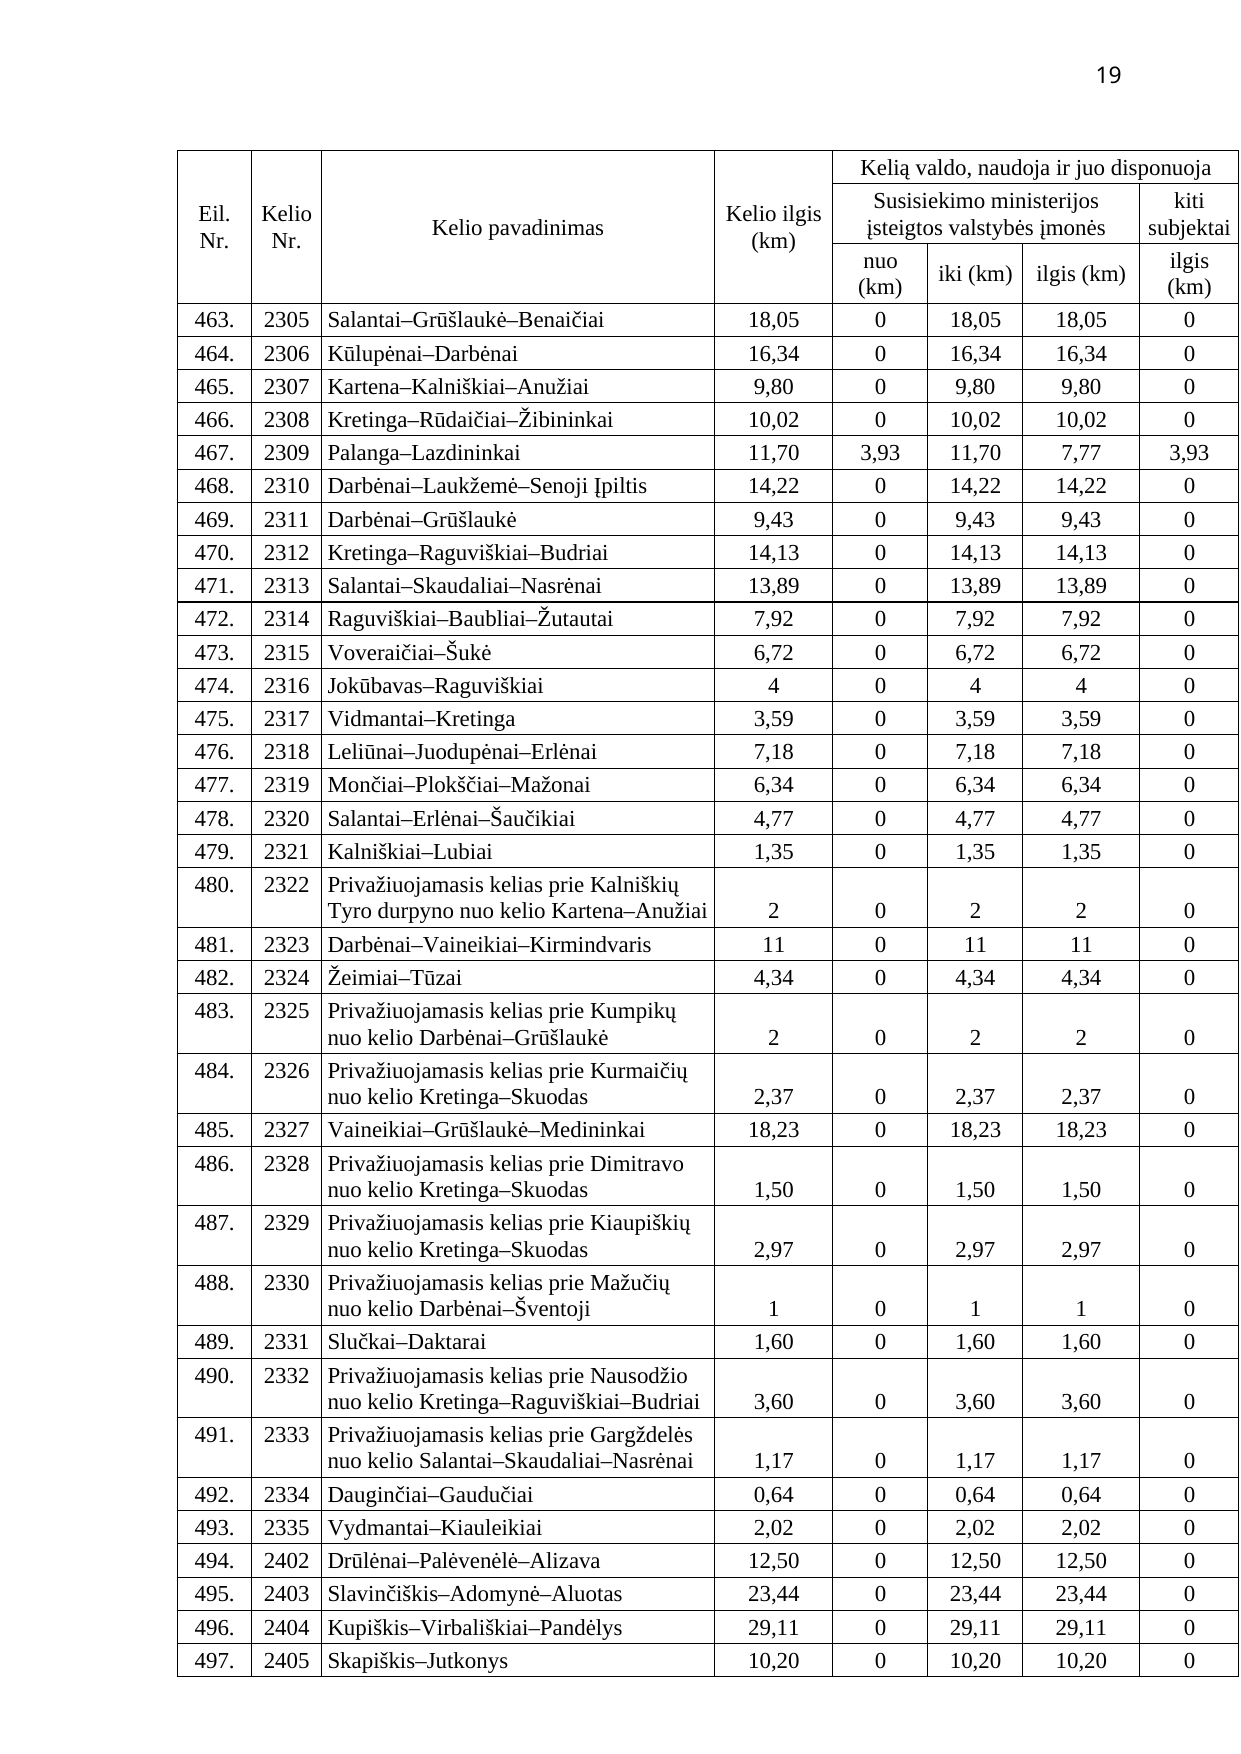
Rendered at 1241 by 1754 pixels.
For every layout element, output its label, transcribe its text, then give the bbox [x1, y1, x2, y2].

table_cell Kalniškiai–Lubiai [322, 835, 714, 867]
table_cell 0 [833, 503, 927, 535]
table_cell 7,92 [715, 603, 832, 635]
table_cell 4,77 [1023, 802, 1139, 834]
table_cell 2 [928, 868, 1022, 927]
table_cell 9,80 [1023, 370, 1139, 402]
table_cell 2326 [252, 1054, 321, 1112]
table_cell 475. [178, 702, 251, 734]
table_cell 0 [1140, 1418, 1238, 1477]
table_cell 482. [178, 961, 251, 993]
table_cell 11 [928, 928, 1022, 960]
table_cell 0 [833, 769, 927, 801]
table_cell 12,50 [928, 1544, 1022, 1577]
table_cell 486. [178, 1147, 251, 1205]
table_cell 488. [178, 1266, 251, 1324]
table_cell 12,50 [1023, 1544, 1139, 1577]
table_cell 0 [1140, 868, 1238, 927]
table_cell 2402 [252, 1544, 321, 1577]
table_cell 3,60 [1023, 1359, 1139, 1417]
table_cell 4 [715, 669, 832, 701]
table_cell 2404 [252, 1611, 321, 1643]
table_cell 7,18 [928, 735, 1022, 768]
table_cell 1,17 [1023, 1418, 1139, 1477]
table_cell 0 [833, 603, 927, 635]
table_cell 0 [833, 702, 927, 734]
table_cell 18,05 [1023, 304, 1139, 336]
table_cell Salantai–Skaudaliai–Nasrėnai [322, 569, 714, 601]
table_cell 18,23 [928, 1114, 1022, 1146]
table_cell 14,22 [1023, 470, 1139, 502]
table_cell 6,72 [928, 636, 1022, 668]
table_cell 1,35 [715, 835, 832, 867]
table_cell 0 [833, 636, 927, 668]
table_cell 0 [1140, 1611, 1238, 1643]
table_cell 2321 [252, 835, 321, 867]
table_cell 16,34 [715, 337, 832, 369]
table_cell 476. [178, 735, 251, 768]
table_cell Slučkai–Daktarai [322, 1326, 714, 1358]
table_cell 2314 [252, 603, 321, 635]
table_cell Darbėnai–Grūšlaukė [322, 503, 714, 535]
table_cell 0 [833, 868, 927, 927]
table_cell 0 [1140, 928, 1238, 960]
table_cell Privažiuojamasis kelias prie Kalniškių Tyro durpyno nuo kelio Kartena–Anužiai [322, 868, 714, 927]
table_cell 0 [833, 1544, 927, 1577]
table_cell 7,18 [1023, 735, 1139, 768]
table_cell 2403 [252, 1578, 321, 1610]
table_cell 467. [178, 436, 251, 468]
table_cell 6,72 [715, 636, 832, 668]
table_cell 2323 [252, 928, 321, 960]
table_cell 483. [178, 994, 251, 1053]
table_cell 3,60 [715, 1359, 832, 1417]
table_cell 14,13 [1023, 536, 1139, 568]
table_cell 7,77 [1023, 436, 1139, 468]
table_cell 0 [833, 1611, 927, 1643]
table_cell 16,34 [1023, 337, 1139, 369]
table_cell 2308 [252, 403, 321, 435]
table_cell 11,70 [715, 436, 832, 468]
table_cell 2332 [252, 1359, 321, 1417]
table_cell 1,35 [1023, 835, 1139, 867]
table_cell 0 [1140, 802, 1238, 834]
table_cell 16,34 [928, 337, 1022, 369]
table_cell 4,34 [1023, 961, 1139, 993]
table_cell 489. [178, 1326, 251, 1358]
table_cell 0 [1140, 1359, 1238, 1417]
table_cell 0 [833, 928, 927, 960]
table_cell 2,97 [1023, 1206, 1139, 1265]
table_cell 23,44 [928, 1578, 1022, 1610]
table_cell 4 [1023, 669, 1139, 701]
table_cell 472. [178, 603, 251, 635]
table_cell 2405 [252, 1644, 321, 1676]
table_cell 0 [1140, 735, 1238, 768]
table_cell 2 [715, 868, 832, 927]
table_cell 23,44 [1023, 1578, 1139, 1610]
table_cell 0 [1140, 961, 1238, 993]
table_cell 2328 [252, 1147, 321, 1205]
table_cell 1,17 [928, 1418, 1022, 1477]
table_cell Mončiai–Plokščiai–Mažonai [322, 769, 714, 801]
table_cell 1 [928, 1266, 1022, 1324]
table_cell 0 [833, 403, 927, 435]
table_cell 1,35 [928, 835, 1022, 867]
table_cell 11,70 [928, 436, 1022, 468]
table_cell 14,22 [928, 470, 1022, 502]
table_cell 466. [178, 403, 251, 435]
table_cell 18,23 [715, 1114, 832, 1146]
table_cell 2322 [252, 868, 321, 927]
table_cell 0 [1140, 835, 1238, 867]
table_cell 0 [833, 669, 927, 701]
table_cell 6,72 [1023, 636, 1139, 668]
table_cell 9,43 [928, 503, 1022, 535]
table_cell Darbėnai–Laukžemė–Senoji Įpiltis [322, 470, 714, 502]
table_cell 0 [1140, 1644, 1238, 1676]
table_cell 469. [178, 503, 251, 535]
table_cell 0 [1140, 403, 1238, 435]
table_cell 0 [833, 1418, 927, 1477]
table_cell Privažiuojamasis kelias prie Kumpikų nuo kelio Darbėnai–Grūšlaukė [322, 994, 714, 1053]
table_cell 0 [833, 1114, 927, 1146]
table_cell 471. [178, 569, 251, 601]
table_cell 1 [715, 1266, 832, 1324]
table_cell 29,11 [1023, 1611, 1139, 1643]
table_cell 0 [833, 370, 927, 402]
table_cell 29,11 [928, 1611, 1022, 1643]
table_cell 463. [178, 304, 251, 336]
table_cell 6,34 [928, 769, 1022, 801]
table_cell 2334 [252, 1478, 321, 1510]
table_cell 6,34 [715, 769, 832, 801]
table_cell 0 [1140, 603, 1238, 635]
table_cell Kretinga–Rūdaičiai–Žibininkai [322, 403, 714, 435]
table_cell 14,13 [715, 536, 832, 568]
table_cell 0 [833, 961, 927, 993]
table_cell 0 [833, 569, 927, 601]
table_cell 0 [833, 337, 927, 369]
table_cell 478. [178, 802, 251, 834]
table_cell 0,64 [715, 1478, 832, 1510]
table_cell 0 [1140, 669, 1238, 701]
table_cell 12,50 [715, 1544, 832, 1577]
table_cell 0 [833, 1326, 927, 1358]
table_cell 494. [178, 1544, 251, 1577]
table_cell 487. [178, 1206, 251, 1265]
table_cell 2312 [252, 536, 321, 568]
table_cell 1,60 [928, 1326, 1022, 1358]
table_cell 0 [1140, 304, 1238, 336]
table_cell 2331 [252, 1326, 321, 1358]
table_cell 0 [833, 1266, 927, 1324]
table_cell 491. [178, 1418, 251, 1477]
table_cell 10,20 [1023, 1644, 1139, 1676]
table_cell 0 [1140, 636, 1238, 668]
table_cell 0 [833, 470, 927, 502]
table_cell Salantai–Erlėnai–Šaučikiai [322, 802, 714, 834]
table_cell 0 [1140, 1544, 1238, 1577]
table_cell 1,50 [928, 1147, 1022, 1205]
table_cell 1,60 [1023, 1326, 1139, 1358]
table_cell 7,18 [715, 735, 832, 768]
table_cell 0 [1140, 1511, 1238, 1543]
table_cell 3,93 [833, 436, 927, 468]
table_cell 465. [178, 370, 251, 402]
table_cell 9,43 [1023, 503, 1139, 535]
table_cell 1,50 [1023, 1147, 1139, 1205]
table_cell ilgis (km) [1140, 244, 1238, 302]
table_cell 13,89 [715, 569, 832, 601]
table_cell 0 [833, 1511, 927, 1543]
table_cell 2,37 [1023, 1054, 1139, 1112]
table_cell 2,97 [928, 1206, 1022, 1265]
table_cell Leliūnai–Juodupėnai–Erlėnai [322, 735, 714, 768]
table_cell 18,05 [928, 304, 1022, 336]
table_cell 464. [178, 337, 251, 369]
table_cell 2305 [252, 304, 321, 336]
table_cell Vidmantai–Kretinga [322, 702, 714, 734]
table_cell 3,59 [1023, 702, 1139, 734]
table_cell 0 [833, 1644, 927, 1676]
table_cell 2333 [252, 1418, 321, 1477]
table_header Eil. Nr. [178, 151, 251, 302]
table_cell 10,02 [715, 403, 832, 435]
table_cell Vydmantai–Kiauleikiai [322, 1511, 714, 1543]
table_cell 485. [178, 1114, 251, 1146]
table_cell Privažiuojamasis kelias prie Mažučių nuo kelio Darbėnai–Šventoji [322, 1266, 714, 1324]
table_cell 0 [1140, 337, 1238, 369]
table_cell 2,37 [928, 1054, 1022, 1112]
table_cell Kupiškis–Virbališkiai–Pandėlys [322, 1611, 714, 1643]
table_cell 477. [178, 769, 251, 801]
table_header Kelio Nr. [252, 151, 321, 302]
table_cell 14,13 [928, 536, 1022, 568]
table_cell 2311 [252, 503, 321, 535]
table_cell 10,20 [928, 1644, 1022, 1676]
table_cell 4,34 [715, 961, 832, 993]
table_cell 484. [178, 1054, 251, 1112]
table_cell iki (km) [928, 244, 1022, 302]
table_cell 18,05 [715, 304, 832, 336]
table_cell 481. [178, 928, 251, 960]
table_cell Palanga–Lazdininkai [322, 436, 714, 468]
table_header Kelio pavadinimas [322, 151, 714, 302]
table_cell 495. [178, 1578, 251, 1610]
table_cell 29,11 [715, 1611, 832, 1643]
table_cell Slavinčiškis–Adomynė–Aluotas [322, 1578, 714, 1610]
table_cell 2315 [252, 636, 321, 668]
table_cell 2 [1023, 994, 1139, 1053]
table_cell 2,02 [715, 1511, 832, 1543]
table_cell 0 [1140, 536, 1238, 568]
table_cell 2319 [252, 769, 321, 801]
table_cell 2330 [252, 1266, 321, 1324]
table_cell 13,89 [1023, 569, 1139, 601]
table_cell 0 [833, 1147, 927, 1205]
table_cell Drūlėnai–Palėvenėlė–Alizava [322, 1544, 714, 1577]
table_cell 2318 [252, 735, 321, 768]
table_cell 2327 [252, 1114, 321, 1146]
table_cell 2317 [252, 702, 321, 734]
table_cell 3,60 [928, 1359, 1022, 1417]
table_cell Jokūbavas–Raguviškiai [322, 669, 714, 701]
table_cell 0 [833, 1054, 927, 1112]
table_cell 0 [1140, 1054, 1238, 1112]
table_cell Vaineikiai–Grūšlaukė–Medininkai [322, 1114, 714, 1146]
table_cell 11 [715, 928, 832, 960]
table_cell 0 [1140, 994, 1238, 1053]
table_cell Žeimiai–Tūzai [322, 961, 714, 993]
table_cell Kretinga–Raguviškiai–Budriai [322, 536, 714, 568]
table_cell 14,22 [715, 470, 832, 502]
table_cell 1,60 [715, 1326, 832, 1358]
table_cell 2316 [252, 669, 321, 701]
table_cell 1,17 [715, 1418, 832, 1477]
table_cell 2329 [252, 1206, 321, 1265]
table_cell 0 [1140, 1578, 1238, 1610]
table_cell 1,50 [715, 1147, 832, 1205]
table_header Kelio ilgis (km) [715, 151, 832, 302]
table_cell nuo (km) [833, 244, 927, 302]
table_cell 2325 [252, 994, 321, 1053]
table_cell 470. [178, 536, 251, 568]
table_cell 0 [833, 735, 927, 768]
table_cell 473. [178, 636, 251, 668]
table_cell 0 [1140, 769, 1238, 801]
table_cell 0 [1140, 1266, 1238, 1324]
table_cell 0 [1140, 1147, 1238, 1205]
table_cell 2324 [252, 961, 321, 993]
table_cell 497. [178, 1644, 251, 1676]
table_cell 2 [928, 994, 1022, 1053]
table_cell 490. [178, 1359, 251, 1417]
table_cell 479. [178, 835, 251, 867]
table_cell 0 [833, 1359, 927, 1417]
table_cell 6,34 [1023, 769, 1139, 801]
table_cell 7,92 [1023, 603, 1139, 635]
table_cell Skapiškis–Jutkonys [322, 1644, 714, 1676]
table_cell 0 [833, 536, 927, 568]
table_cell 2,97 [715, 1206, 832, 1265]
table_cell 10,02 [1023, 403, 1139, 435]
table_cell Darbėnai–Vaineikiai–Kirmindvaris [322, 928, 714, 960]
table_cell 0 [833, 1478, 927, 1510]
table_cell ilgis (km) [1023, 244, 1139, 302]
table_cell 468. [178, 470, 251, 502]
table_cell Raguviškiai–Baubliai–Žutautai [322, 603, 714, 635]
table_cell 0 [1140, 1478, 1238, 1510]
table_cell 2306 [252, 337, 321, 369]
table_cell 0,64 [928, 1478, 1022, 1510]
table_cell 492. [178, 1478, 251, 1510]
table_cell 2,02 [928, 1511, 1022, 1543]
table_cell 7,92 [928, 603, 1022, 635]
table_cell Kūlupėnai–Darbėnai [322, 337, 714, 369]
table_cell 9,80 [715, 370, 832, 402]
table_cell 4 [928, 669, 1022, 701]
table_cell 493. [178, 1511, 251, 1543]
table_cell Voveraičiai–Šukė [322, 636, 714, 668]
table_cell 0 [1140, 1206, 1238, 1265]
table_cell 0 [1140, 569, 1238, 601]
table_cell 0 [1140, 470, 1238, 502]
table_cell 0 [1140, 1326, 1238, 1358]
table_cell 3,59 [715, 702, 832, 734]
table_cell Privažiuojamasis kelias prie Kurmaičių nuo kelio Kretinga–Skuodas [322, 1054, 714, 1112]
table_cell 2309 [252, 436, 321, 468]
table_cell 4,34 [928, 961, 1022, 993]
table_cell kiti subjektai [1140, 184, 1238, 243]
table_cell 9,43 [715, 503, 832, 535]
table_cell Privažiuojamasis kelias prie Kiaupiškių nuo kelio Kretinga–Skuodas [322, 1206, 714, 1265]
table_cell 11 [1023, 928, 1139, 960]
table_cell 0 [1140, 1114, 1238, 1146]
table_cell 2 [1023, 868, 1139, 927]
table_cell Salantai–Grūšlaukė–Benaičiai [322, 304, 714, 336]
table_cell 10,02 [928, 403, 1022, 435]
table_cell 0 [833, 1206, 927, 1265]
table_cell 0 [1140, 702, 1238, 734]
table_cell 0 [833, 1578, 927, 1610]
table_cell 0 [833, 304, 927, 336]
table_cell 9,80 [928, 370, 1022, 402]
table_cell 496. [178, 1611, 251, 1643]
table_cell 3,93 [1140, 436, 1238, 468]
table_cell 1 [1023, 1266, 1139, 1324]
table_cell 0 [1140, 370, 1238, 402]
table_cell 0 [833, 994, 927, 1053]
table_cell 2320 [252, 802, 321, 834]
table_cell 23,44 [715, 1578, 832, 1610]
table_cell 4,77 [928, 802, 1022, 834]
table_cell 0,64 [1023, 1478, 1139, 1510]
table_cell 2,37 [715, 1054, 832, 1112]
table_cell 4,77 [715, 802, 832, 834]
table_cell Dauginčiai–Gaudučiai [322, 1478, 714, 1510]
table_cell 2,02 [1023, 1511, 1139, 1543]
table_cell 474. [178, 669, 251, 701]
table_header Kelią valdo, naudoja ir juo disponuoja [833, 151, 1238, 183]
table_cell 0 [833, 835, 927, 867]
table_cell 3,59 [928, 702, 1022, 734]
table_cell 2313 [252, 569, 321, 601]
table_cell Susisiekimo ministerijos įsteigtos valstybės įmonės [833, 184, 1139, 243]
table_cell Privažiuojamasis kelias prie Gargždelės nuo kelio Salantai–Skaudaliai–Nasrėnai [322, 1418, 714, 1477]
table_cell Privažiuojamasis kelias prie Nausodžio nuo kelio Kretinga–Raguviškiai–Budriai [322, 1359, 714, 1417]
table_cell 0 [833, 802, 927, 834]
table_cell 10,20 [715, 1644, 832, 1676]
table_cell 2 [715, 994, 832, 1053]
table_cell 0 [1140, 503, 1238, 535]
table_cell 18,23 [1023, 1114, 1139, 1146]
table_cell 2310 [252, 470, 321, 502]
table_cell 2307 [252, 370, 321, 402]
table_cell Kartena–Kalniškiai–Anužiai [322, 370, 714, 402]
table_cell 480. [178, 868, 251, 927]
table_cell Privažiuojamasis kelias prie Dimitravo nuo kelio Kretinga–Skuodas [322, 1147, 714, 1205]
table_cell 13,89 [928, 569, 1022, 601]
table_cell 2335 [252, 1511, 321, 1543]
